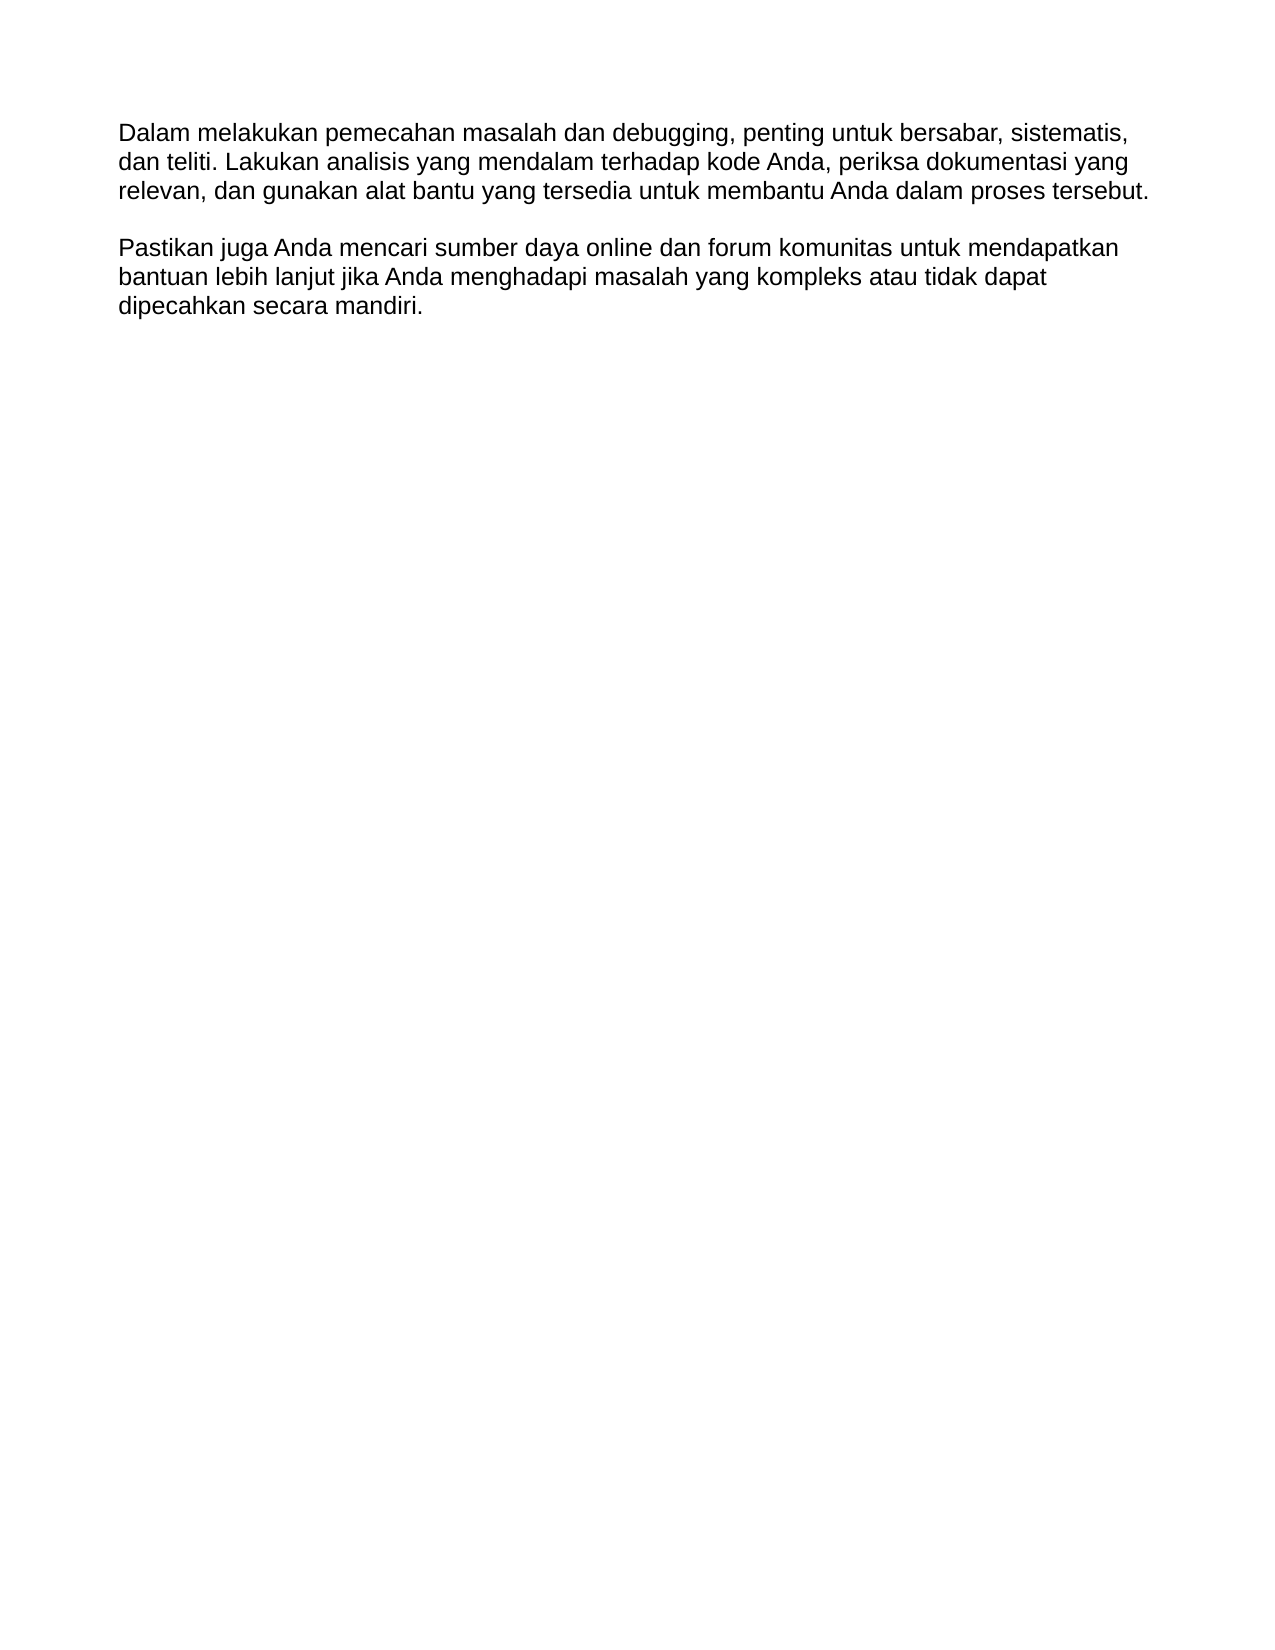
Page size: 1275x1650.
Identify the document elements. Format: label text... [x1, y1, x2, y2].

text Dalam melakukan pemecahan masalah dan debugging, penting untuk bersabar, sistematis, dan teliti. Lakukan analisis yang mendalam terhadap kode Anda, periksa dokumentasi yang relevan, dan gunakan alat bantu yang tersedia untuk membantu Anda dalam proses tersebut. [118, 118, 1157, 204]
text Pastikan juga Anda mencari sumber daya online dan forum komunitas untuk mendapatkan bantuan lebih lanjut jika Anda menghadapi masalah yang kompleks atau tidak dapat dipecahkan secara mandiri. [118, 233, 1157, 319]
